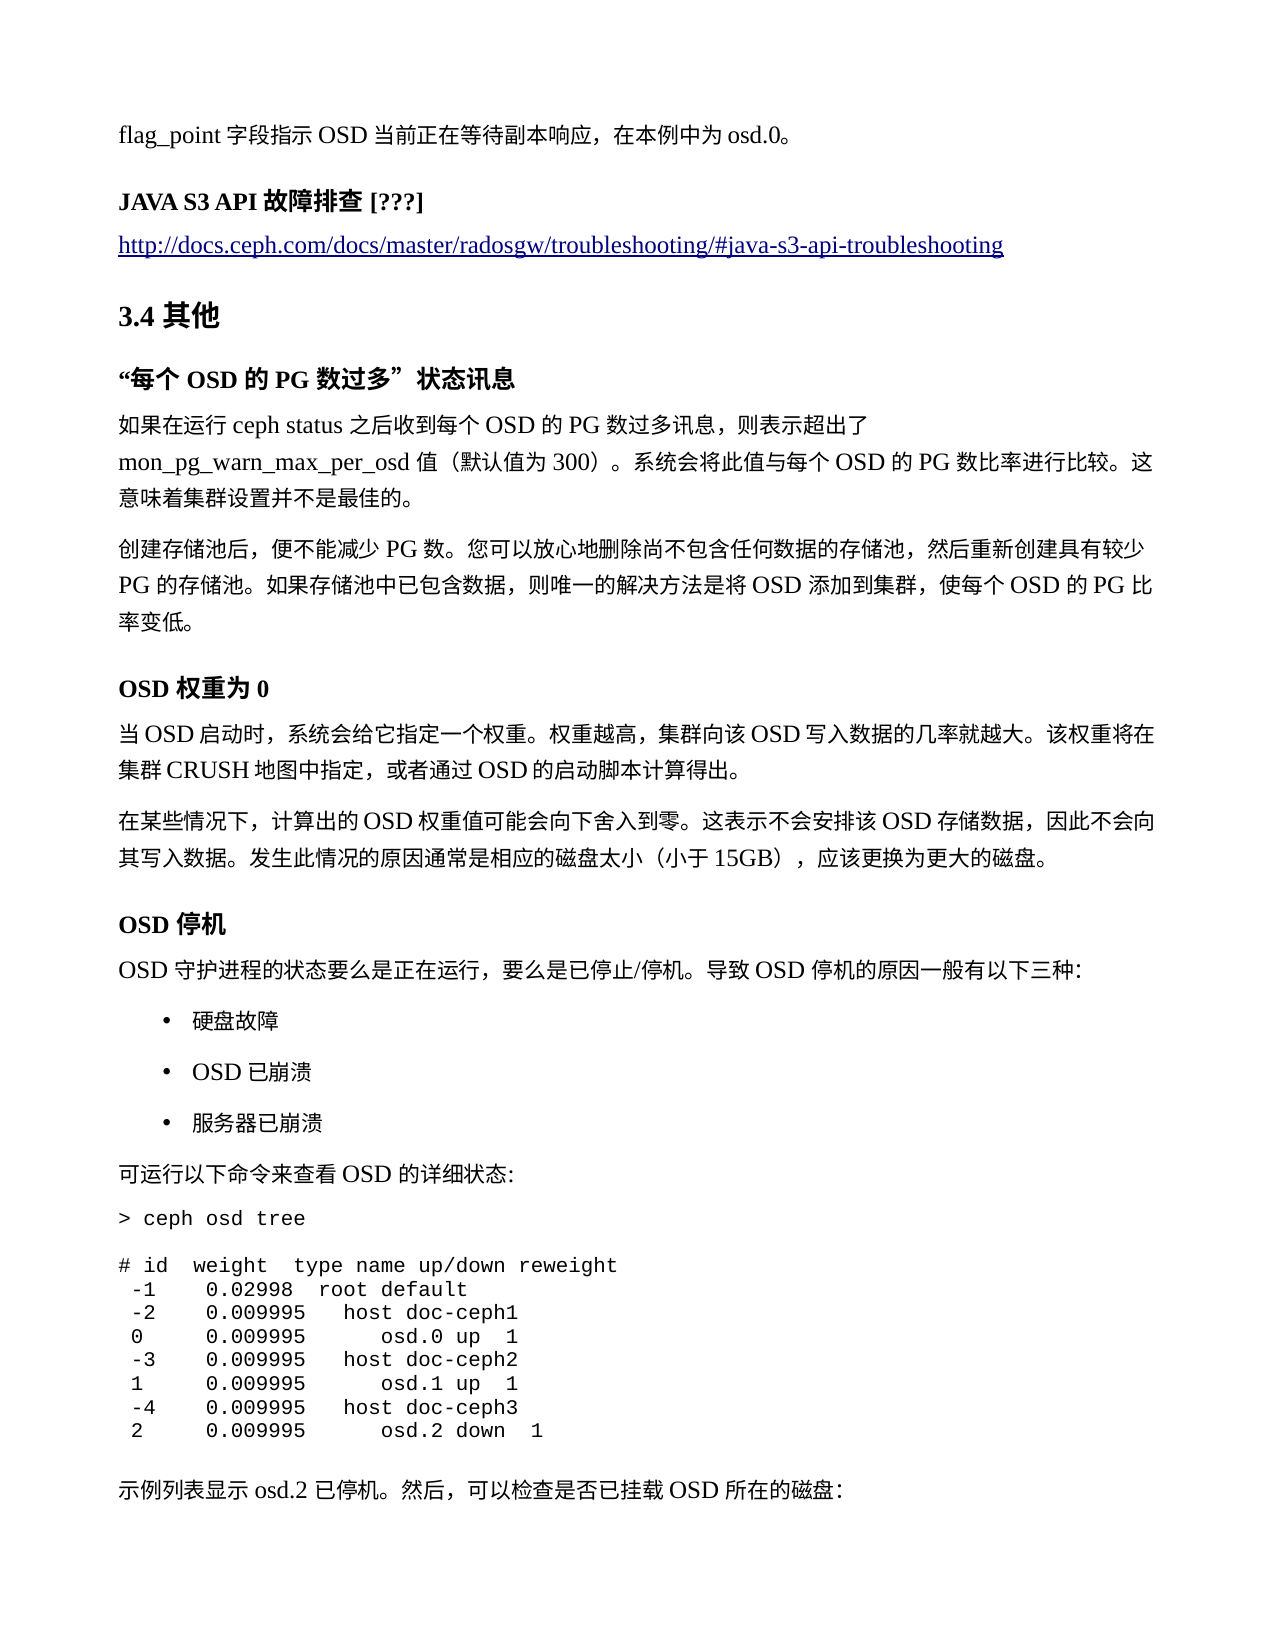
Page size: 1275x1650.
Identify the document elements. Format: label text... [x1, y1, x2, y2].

list OSD已崩溃 [162, 1055, 1157, 1086]
text > ceph osd tree [118, 1208, 1157, 1231]
text 在某些情况下，计算出的OSD权重值可能会向下舍入到零。这表示不会安排该OSD存储数据，因此不会向其写入数据。发生此情况的原因通常是相应的磁盘太小（小于 15GB），应该更换为更大的磁盘。 [118, 804, 1157, 872]
text 如果在运行 ceph status 之后收到每个 OSD 的 PG 数过多讯息，则表示超出了 mon_pg_warn_max_per_osd 值（默认值为 300）。系统会将此值与每个 OSD 的 PG 数比率进行比较。这意味着集群设置并不是最佳的。 [118, 408, 1157, 513]
text 当OSD启动时，系统会给它指定一个权重。权重越高，集群向该OSD写入数据的几率就越大。该权重将在集群CRUSH地图中指定，或者通过OSD的启动脚本计算得出。 [118, 717, 1157, 785]
text -4 0.009995 host doc-ceph3 [118, 1397, 1157, 1420]
text 0 0.009995 osd.0 up 1 [118, 1326, 1157, 1349]
text -3 0.009995 host doc-ceph2 [118, 1349, 1157, 1373]
subtitle OSD 权重为 0 [118, 668, 1157, 704]
list 硬盘故障 [162, 1004, 1157, 1036]
text 创建存储池后，便不能减少 PG 数。您可以放心地删除尚不包含任何数据的存储池，然后重新创建具有较少 PG 的存储池。如果存储池中已包含数据，则唯一的解决方法是将 OSD 添加到集群，使每个 OSD 的 PG 比率变低。 [118, 532, 1157, 637]
text OSD 守护进程的状态要么是正在运行，要么是已停止/停机。导致 OSD 停机的原因一般有以下三种： [118, 953, 1157, 984]
text 1 0.009995 osd.1 up 1 [118, 1373, 1157, 1397]
text -2 0.009995 host doc-ceph1 [118, 1302, 1157, 1326]
text flag_point字段指示OSD当前正在等待副本响应，在本例中为osd.0。 [118, 118, 1157, 150]
text 示例列表显示 osd.2 已停机。然后，可以检查是否已挂载 OSD 所在的磁盘： [118, 1473, 1157, 1505]
list 服务器已崩溃 [162, 1106, 1157, 1137]
text # id weight type name up/down reweight [118, 1255, 1157, 1278]
text 2 0.009995 osd.2 down 1 [118, 1420, 1157, 1444]
subtitle JAVA S3 API 故障排查 [???] [118, 182, 1157, 218]
text -1 0.02998 root default [118, 1278, 1157, 1302]
text 可运行以下命令来查看 OSD 的详细状态: [118, 1157, 1157, 1188]
text http://docs.ceph.com/docs/master/radosgw/troubleshooting/#java-s3-api-troubleshooting [118, 230, 1157, 259]
subtitle 3.4 其他 [118, 292, 1157, 335]
subtitle “每个 OSD 的 PG 数过多”状态讯息 [118, 360, 1157, 396]
subtitle OSD 停机 [118, 904, 1157, 940]
